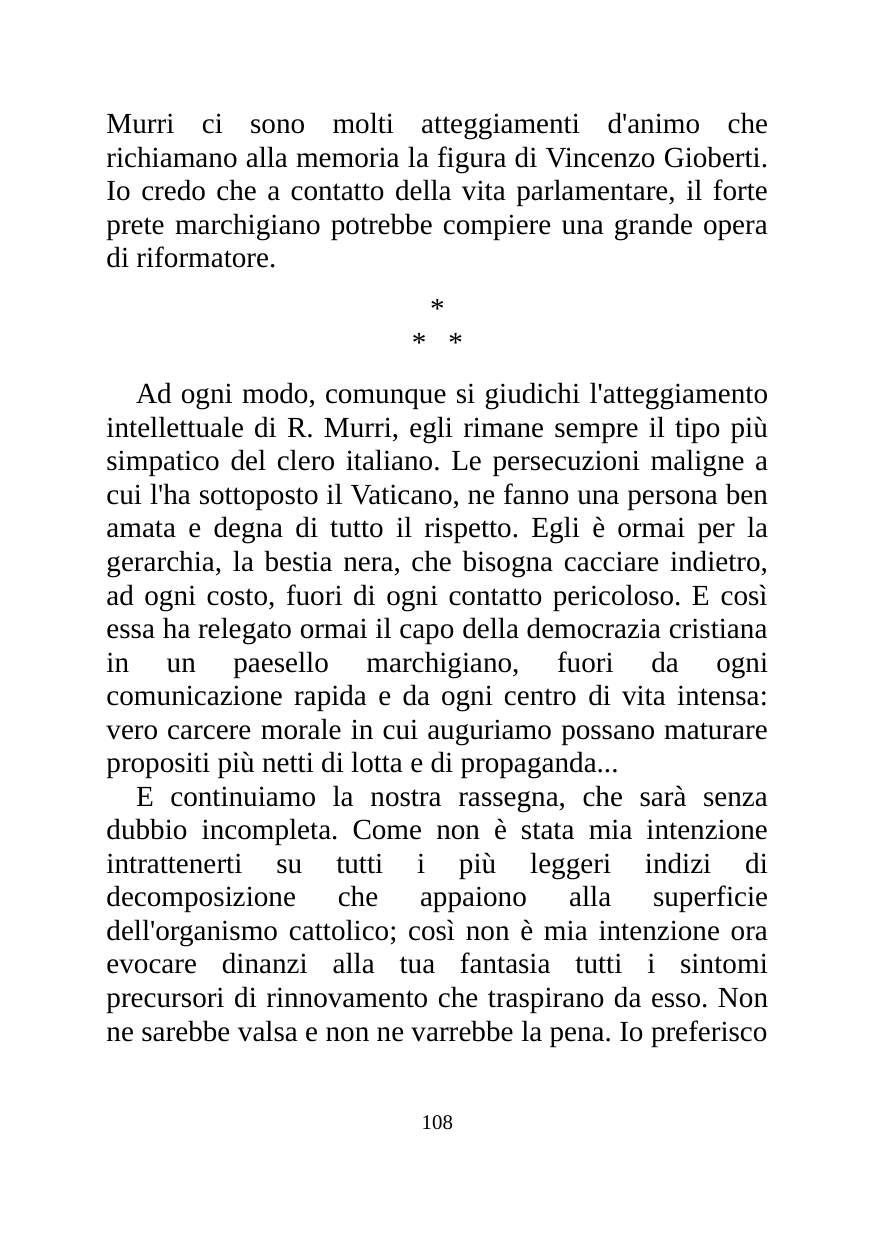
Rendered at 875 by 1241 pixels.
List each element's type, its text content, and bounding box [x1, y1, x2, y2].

text * * * [106, 292, 768, 359]
text Murri ci sono molti atteggiamenti d'animo che richiamano alla memoria la figura di Vincenzo Gioberti. Io credo che a contatto della vita parlamentare, il forte prete marchigiano potrebbe compiere una grande opera di riformatore. [106, 106, 768, 274]
text Ad ogni modo, comunque si giudichi l'atteggiamento intellettuale di R. Murri, egli rimane sempre il tipo più simpatico del clero italiano. Le persecuzioni maligne a cui l'ha sottoposto il Vaticano, ne fanno una persona ben amata e degna di tutto il rispetto. Egli è ormai per la gerarchia, la bestia nera, che bisogna cacciare indietro, ad ogni costo, fuori di ogni contatto pericoloso. E così essa ha relegato ormai il capo della democrazia cristiana in un paesello marchigiano, fuori da ogni comunicazione rapida e da ogni centro di vita intensa: vero carcere morale in cui auguriamo possano maturare propositi più netti di lotta e di propaganda... [106, 376, 768, 779]
text E continuiamo la nostra rassegna, che sarà senza dubbio incompleta. Come non è stata mia intenzione intrattenerti su tutti i più leggeri indizi di decomposizione che appaiono alla superficie dell'organismo cattolico; così non è mia intenzione ora evocare dinanzi alla tua fantasia tutti i sintomi precursori di rinnovamento che traspirano da esso. Non ne sarebbe valsa e non ne varrebbe la pena. Io preferisco [106, 779, 768, 1047]
